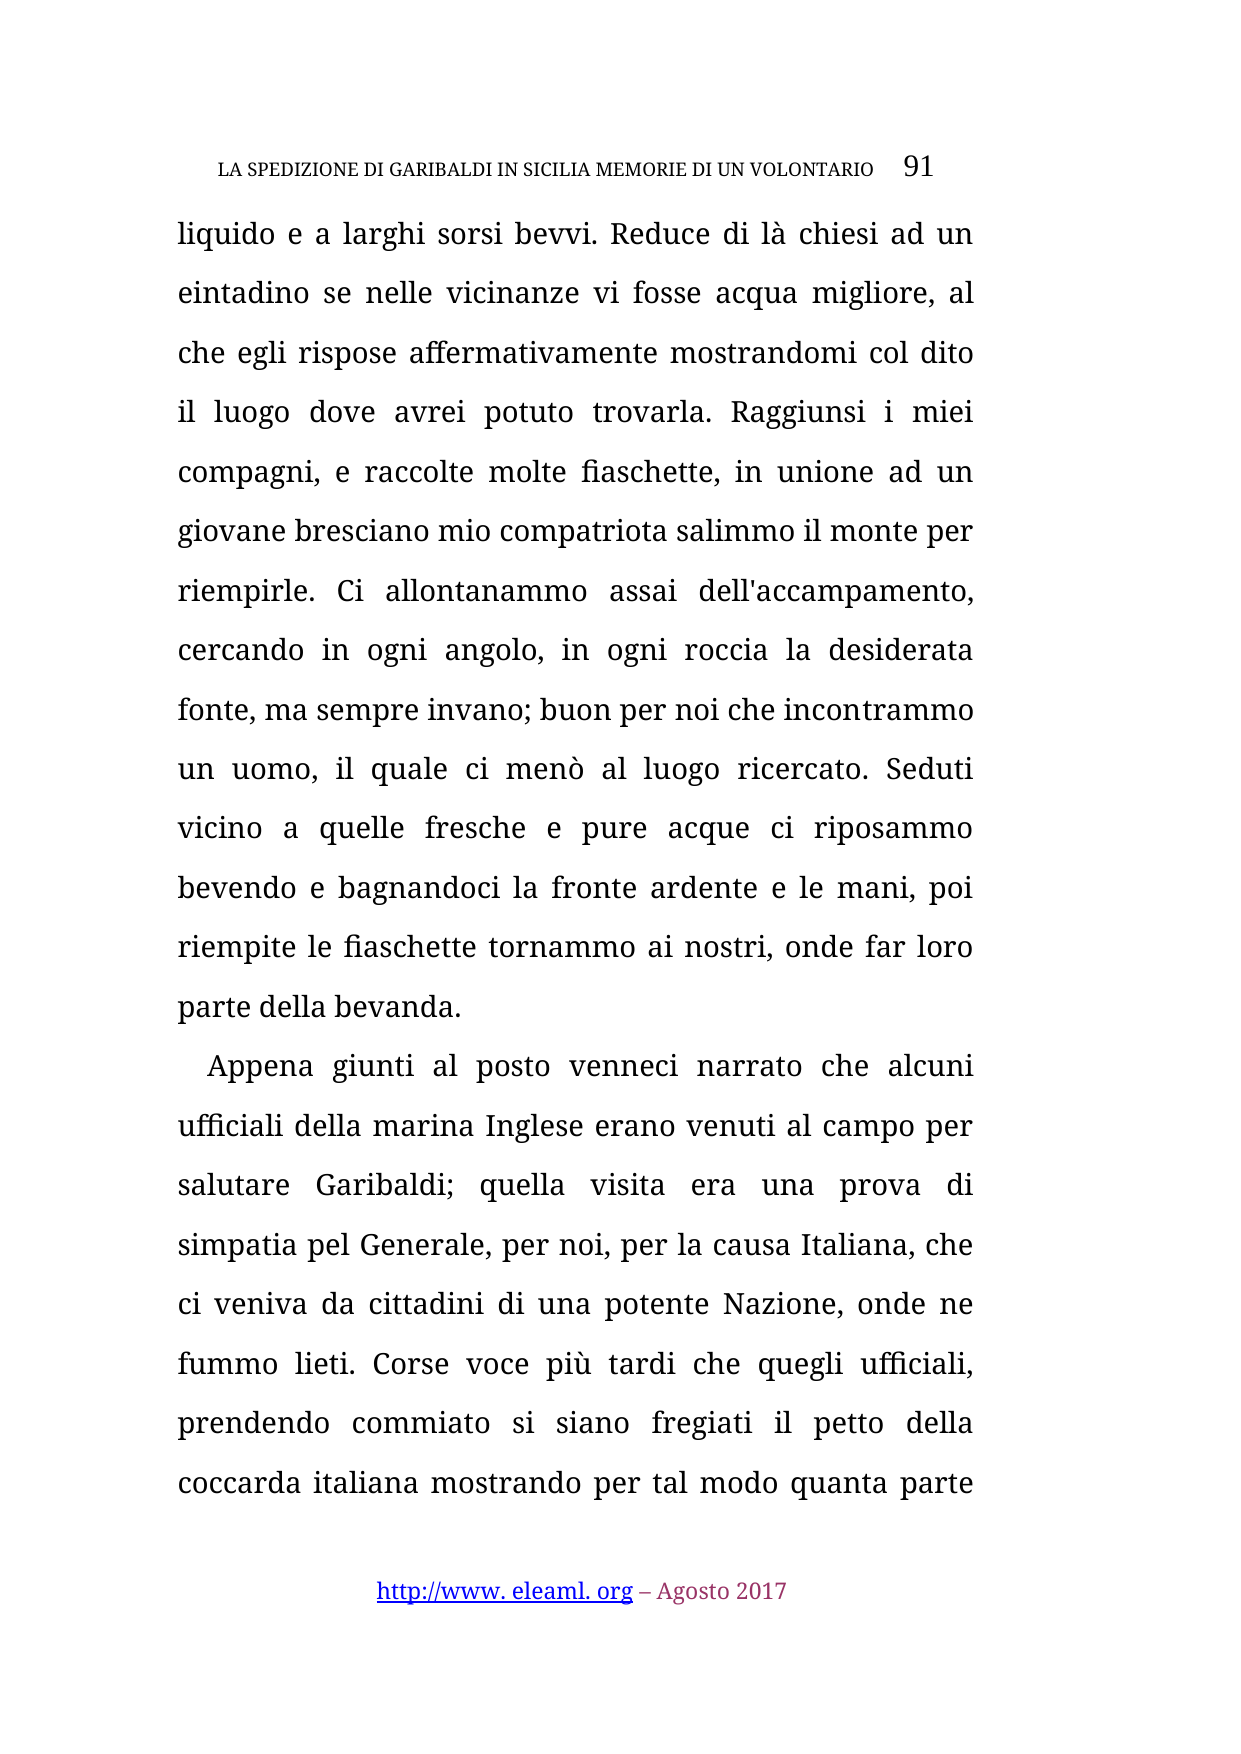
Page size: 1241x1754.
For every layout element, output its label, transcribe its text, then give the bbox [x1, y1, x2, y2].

text Appena giunti al posto venneci narrato che alcuni ufficiali della marina Inglese erano venuti al campo per salutare Garibaldi; quella visita era una prova di simpatia pel Generale, per noi, per la causa Italiana, che ci veniva da cittadini di una potente Nazione, onde ne fummo lieti. Corse voce più tardi che quegli ufficiali, prendendo commiato si siano fregiati il petto della coccarda italiana mostrando per tal modo quanta parte [177, 1046, 974, 1502]
text liquido e a larghi sorsi bevvi. Reduce di là chiesi ad un eintadino se nelle vicinanze vi fosse acqua migliore, al che egli rispose affermativamente mostrandomi col dito il luogo dove avrei potuto trovarla. Raggiunsi i miei compagni, e raccolte molte fiaschette, in unione ad un giovane bresciano mio compatriota salimmo il monte per riempirle. Ci allontanammo assai dell'accampamento, cercando in ogni angolo, in ogni roccia la desiderata fonte, ma sempre invano; buon per noi che incontrammo un uomo, il quale ci menò al luogo ricercato. Seduti vicino a quelle fresche e pure acque ci riposammo bevendo e bagnandoci la fronte ardente e le mani, poi riempite le fiaschette tornammo ai nostri, onde far loro parte della bevanda. [177, 213, 974, 1026]
